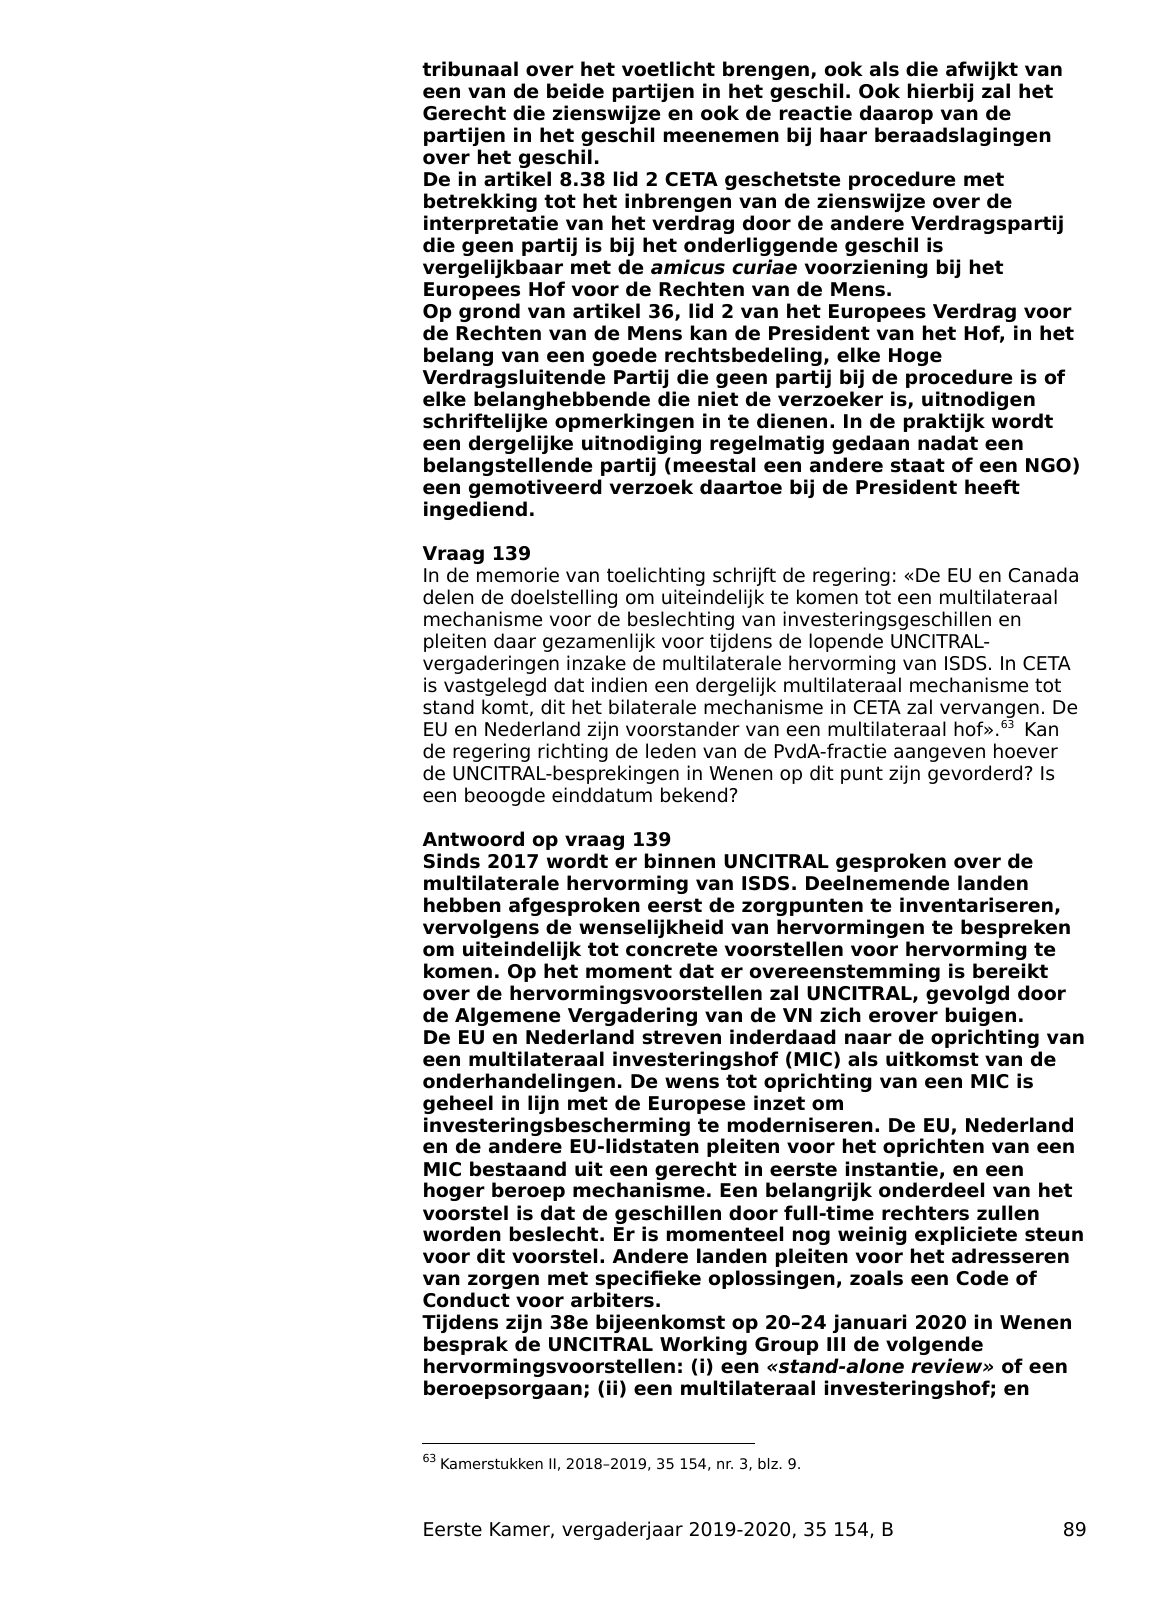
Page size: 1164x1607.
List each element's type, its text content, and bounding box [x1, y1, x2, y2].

text Kamerstukken II, 2018–2019, 35 154, nr. 3, blz. 9. [422, 1452, 1087, 1474]
text Antwoord op vraag 139 [422, 829, 1087, 851]
text Sinds 2017 wordt er binnen UNCITRAL gesproken over de multilaterale hervorming van ISDS. Deelnemende landen hebben afgesproken eerst de zorgpunten te inventariseren, vervolgens de wenselijkheid van hervormingen te bespreken om uiteindelijk tot concrete voorstellen voor hervorming te komen. Op het moment dat er overeenstemming is bereikt over de hervormingsvoorstellen zal UNCITRAL, gevolgd door de Algemene Vergadering van de VN zich erover buigen. [422, 851, 1087, 1027]
text De in artikel 8.38 lid 2 CETA geschetste procedure met betrekking tot het inbrengen van de zienswijze over de interpretatie van het verdrag door de andere Verdragspartij die geen partij is bij het onderliggende geschil is vergelijkbaar met de amicus curiae voorziening bij het Europees Hof voor de Rechten van de Mens. [422, 169, 1087, 301]
text De EU en Nederland streven inderdaad naar de oprichting van een multilateraal investeringshof (MIC) als uitkomst van de onderhandelingen. De wens tot oprichting van een MIC is geheel in lijn met de Europese inzet om investeringsbescherming te moderniseren. De EU, Nederland en de andere EU-lidstaten pleiten voor het oprichten van een MIC bestaand uit een gerecht in eerste instantie, en een hoger beroep mechanisme. Een belangrijk onderdeel van het voorstel is dat de geschillen door full-time rechters zullen worden beslecht. Er is momenteel nog weinig expliciete steun voor dit voorstel. Andere landen pleiten voor het adresseren van zorgen met specifieke oplossingen, zoals een Code of Conduct voor arbiters. [422, 1027, 1087, 1312]
text Tijdens zijn 38e bijeenkomst op 20–24 januari 2020 in Wenen besprak de UNCITRAL Working Group III de volgende hervormingsvoorstellen: (i) een «stand-alone review» of een beroepsorgaan; (ii) een multilateraal investeringshof; en [422, 1312, 1087, 1400]
text In de memorie van toelichting schrijft de regering: «De EU en Canada delen de doelstelling om uiteindelijk te komen tot een multilateraal mechanisme voor de beslechting van investeringsgeschillen en pleiten daar gezamenlijk voor tijdens de lopende UNCITRAL-vergaderingen inzake de multilaterale hervorming van ISDS. In CETA is vastgelegd dat indien een dergelijk multilateraal mechanisme tot stand komt, dit het bilaterale mechanisme in CETA zal vervangen. De EU en Nederland zijn voorstander van een multilateraal hof». Kan de regering richting de leden van de PvdA-fractie aangeven hoever de UNCITRAL-besprekingen in Wenen op dit punt zijn gevorderd? Is een beoogde einddatum bekend? [422, 565, 1087, 807]
text Op grond van artikel 36, lid 2 van het Europees Verdrag voor de Rechten van de Mens kan de President van het Hof, in het belang van een goede rechtsbedeling, elke Hoge Verdragsluitende Partij die geen partij bij de procedure is of elke belanghebbende die niet de verzoeker is, uitnodigen schriftelijke opmerkingen in te dienen. In de praktijk wordt een dergelijke uitnodiging regelmatig gedaan nadat een belangstellende partij (meestal een andere staat of een NGO) een gemotiveerd verzoek daartoe bij de President heeft ingediend. [422, 301, 1087, 521]
text Vraag 139 [422, 543, 1087, 565]
text tribunaal over het voetlicht brengen, ook als die afwijkt van een van de beide partijen in het geschil. Ook hierbij zal het Gerecht die zienswijze en ook de reactie daarop van de partijen in het geschil meenemen bij haar beraadslagingen over het geschil. [422, 59, 1087, 169]
